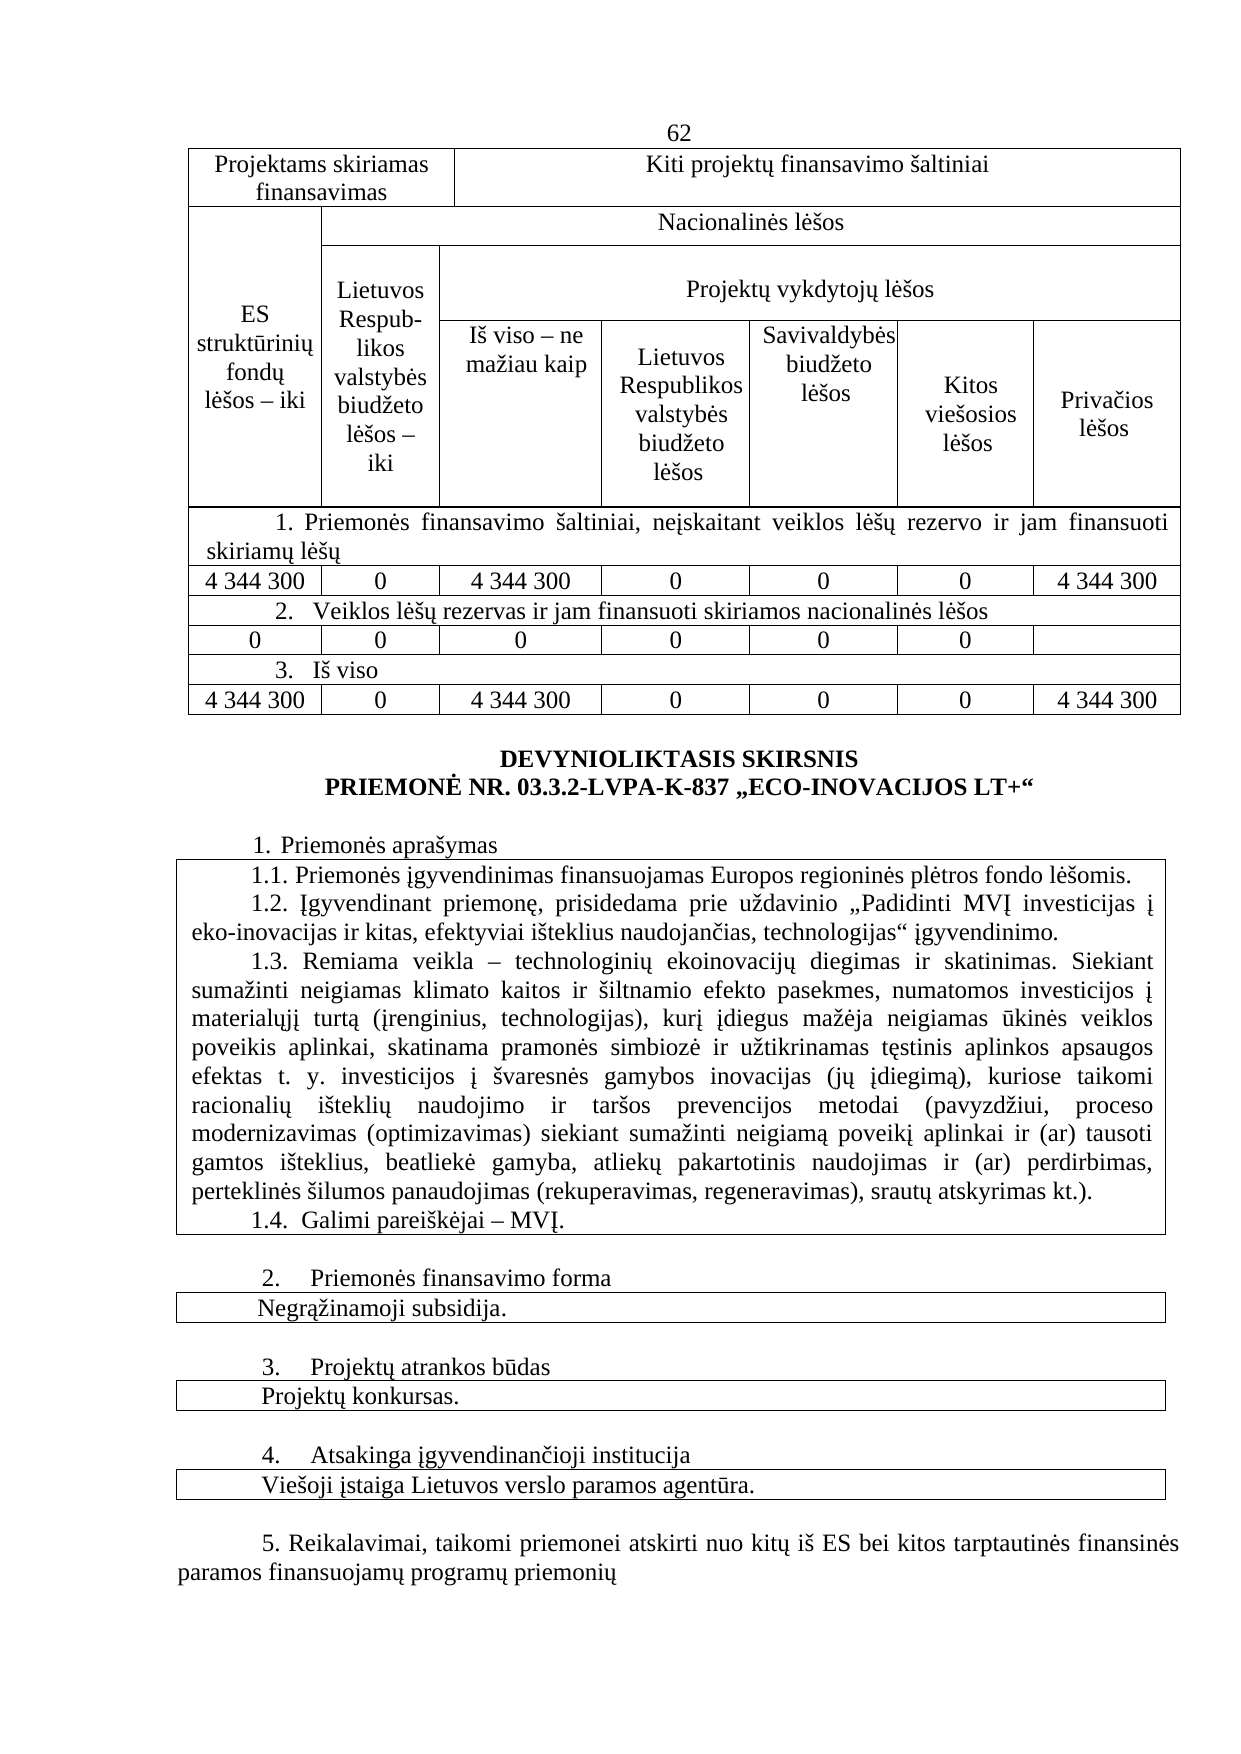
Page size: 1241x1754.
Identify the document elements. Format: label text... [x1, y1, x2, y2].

text 3. Projektų atrankos būdas [262, 1352, 1181, 1380]
table_cell 0 [750, 566, 897, 595]
table_cell 0 [189, 626, 321, 654]
table_cell 0 [602, 685, 749, 714]
table_cell 4 344 300 [440, 685, 601, 714]
table_cell 0 [602, 566, 749, 595]
table_cell ES struktūrinių fondų lėšos – iki [189, 207, 321, 506]
table_cell 0 [898, 566, 1033, 595]
text 1. Priemonės aprašymas [252, 830, 1181, 859]
table_cell Lietuvos Respublikos valstybės biudžeto lėšos [602, 321, 749, 506]
table_cell 2. Veiklos lėšų rezervas ir jam finansuoti skiriamos nacionalinės lėšos [189, 596, 1180, 624]
table_cell 0 [898, 685, 1033, 714]
table_cell 0 [440, 626, 601, 654]
table_header Projektams skiriamas finansavimas [189, 149, 454, 206]
table_cell 0 [322, 626, 439, 654]
table_header 1.1. Priemonės įgyvendinimas finansuojamas Europos regioninės plėtros fondo lėšomis. [177, 860, 1165, 888]
table_cell 0 [322, 566, 439, 595]
table_cell Savivaldybės biudžeto lėšos [750, 321, 897, 506]
table_cell 0 [602, 626, 749, 654]
table_cell 0 [750, 685, 897, 714]
text DEVYNIOLIKTASIS SKIRSNIS [177, 744, 1181, 772]
table_cell 1.4. Galimi pareiškėjai – MVĮ. [177, 1205, 1165, 1233]
table_header Projektų konkursas. [177, 1381, 1165, 1410]
table_cell Iš viso – ne mažiau kaip [440, 321, 601, 506]
table_cell 0 [750, 626, 897, 654]
table_cell 3. Iš viso [189, 655, 1180, 684]
table_header Kiti projektų finansavimo šaltiniai [455, 149, 1180, 206]
table_cell [1034, 626, 1180, 654]
text 2. Priemonės finansavimo forma [262, 1263, 1181, 1292]
table_cell Projektų vykdytojų lėšos [440, 246, 1180, 319]
table_header Viešoji įstaiga Lietuvos verslo paramos agentūra. [177, 1470, 1165, 1498]
table_cell 0 [322, 685, 439, 714]
table_cell Privačios lėšos [1034, 321, 1180, 506]
text PRIEMONĖ NR. 03.3.2-LVPA-K-837 „ECO-INOVACIJOS LT+“ [177, 772, 1181, 801]
table_cell 1.2. Įgyvendinant priemonę, prisidedama prie uždavinio „Padidinti MVĮ investicijas į eko-inovacijas ir kitas, efektyviai išteklius naudojančias, technologijas“ įgyvendinimo. 1.3. Remiama veikla – technologinių ekoinovacijų diegimas ir skatinimas. Siekiant sumažinti neigiamas klimato kaitos ir šiltnamio efekto pasekmes, numatomos investicijos į materialųjį turtą (įrenginius, technologijas), kurį įdiegus mažėja neigiamas ūkinės veiklos poveikis aplinkai, skatinama pramonės simbiozė ir užtikrinamas tęstinis aplinkos apsaugos efektas t. y. investicijos į švaresnės gamybos inovacijas (jų įdiegimą), kuriose taikomi racionalių išteklių naudojimo ir taršos prevencijos metodai (pavyzdžiui, proceso modernizavimas (optimizavimas) siekiant sumažinti neigiamą poveikį aplinkai ir (ar) tausoti gamtos išteklius, beatliekė gamyba, atliekų pakartotinis naudojimas ir (ar) perdirbimas, perteklinės šilumos panaudojimas (rekuperavimas, regeneravimas), srautų atskyrimas kt.). [177, 889, 1165, 1205]
table_cell 4 344 300 [1034, 566, 1180, 595]
table_header Negrąžinamoji subsidija. [177, 1293, 1165, 1322]
table_cell Kitos viešosios lėšos [898, 321, 1033, 506]
table_cell 4 344 300 [440, 566, 601, 595]
table_cell 4 344 300 [1034, 685, 1180, 714]
text 5. Reikalavimai, taikomi priemonei atskirti nuo kitų iš ES bei kitos tarptautinės finansinės paramos finansuojamų programų priemonių [177, 1528, 1181, 1586]
table_cell 4 344 300 [189, 566, 321, 595]
table_cell Lietuvos Respub-likos valstybės biudžeto lėšos – iki [322, 246, 439, 506]
table_cell 1. Priemonės finansavimo šaltiniai, neįskaitant veiklos lėšų rezervo ir jam finansuoti skiriamų lėšų [189, 508, 1180, 565]
table_cell 0 [898, 626, 1033, 654]
table_cell Nacionalinės lėšos [322, 207, 1180, 244]
text 4. Atsakinga įgyvendinančioji institucija [262, 1440, 1181, 1469]
table_cell 4 344 300 [189, 685, 321, 714]
